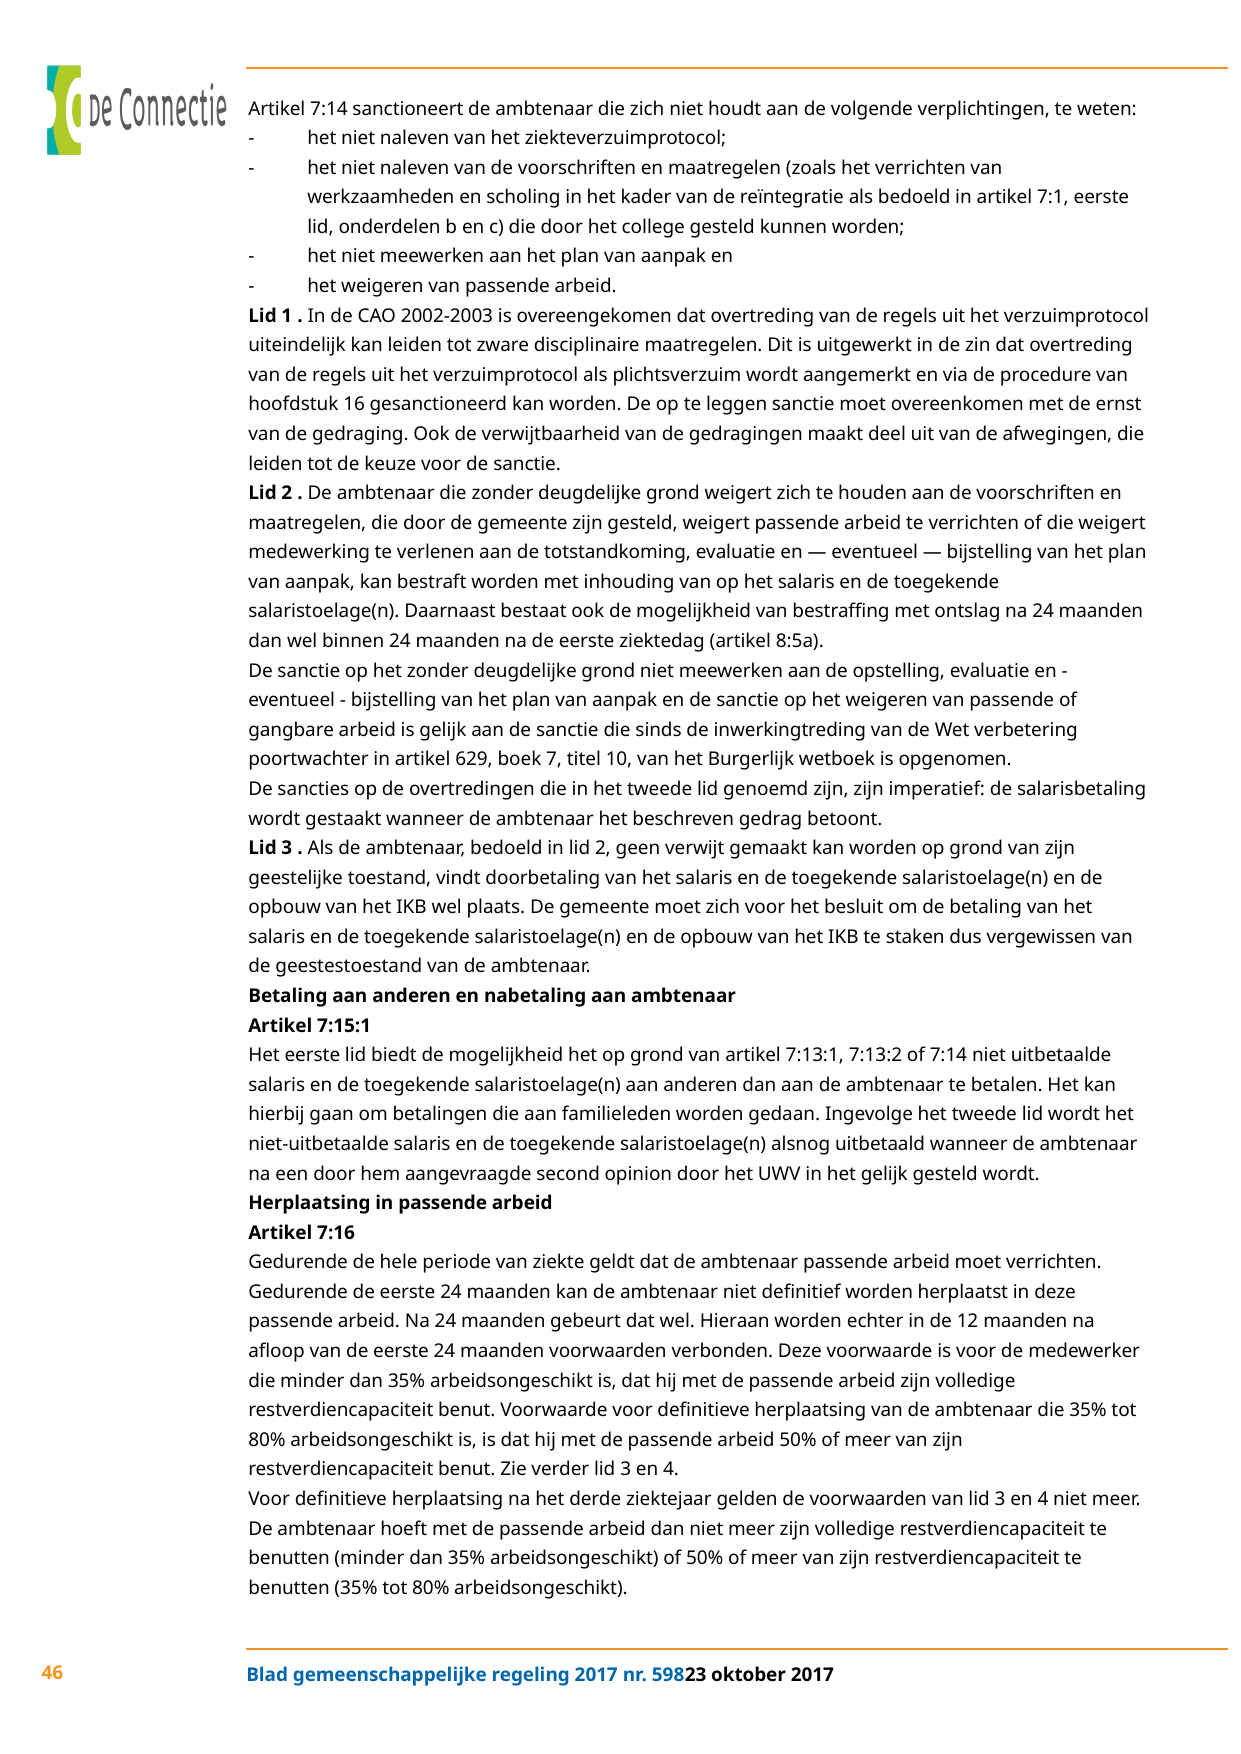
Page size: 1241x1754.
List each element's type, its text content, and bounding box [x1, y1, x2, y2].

text Artikel 7:14 sanctioneert de ambtenaar die zich niet houdt aan de volgende verplichtingen, te weten: [248, 95, 1152, 121]
text Voor definitieve herplaatsing na het derde ziektejaar gelden de voorwaarden van lid 3 en 4 niet meer. De ambtenaar hoeft met de passende arbeid dan niet meer zijn volledige restverdiencapaciteit te benutten (minder dan 35% arbeidsongeschikt) of 50% of meer van zijn restverdiencapaciteit te benutten (35% tot 80% arbeidsongeschikt). [248, 1485, 1152, 1600]
list het weigeren van passende arbeid. [248, 272, 1152, 298]
text De sancties op de overtredingen die in het tweede lid genoemd zijn, zijn imperatief: de salarisbetaling wordt gestaakt wanneer de ambtenaar het beschreven gedrag betoont. [248, 775, 1152, 831]
list het niet naleven van het ziekteverzuimprotocol; [248, 124, 1152, 150]
text Lid 1 . In de CAO 2002-2003 is overeengekomen dat overtreding van de regels uit het verzuimprotocol uiteindelijk kan leiden tot zware disciplinaire maatregelen. Dit is uitgewerkt in de zin dat overtreding van de regels uit het verzuimprotocol als plichtsverzuim wordt aangemerkt en via de procedure van hoofdstuk 16 gesanctioneerd kan worden. De op te leggen sanctie moet overeenkomen met de ernst van de gedraging. Ook de verwijtbaarheid van de gedragingen maakt deel uit van de afwegingen, die leiden tot de keuze voor de sanctie. [248, 302, 1152, 476]
text Herplaatsing in passende arbeid [248, 1189, 1152, 1215]
text Gedurende de hele periode van ziekte geldt dat de ambtenaar passende arbeid moet verrichten. Gedurende de eerste 24 maanden kan de ambtenaar niet definitief worden herplaatst in deze passende arbeid. Na 24 maanden gebeurt dat wel. Hieraan worden echter in de 12 maanden na afloop van de eerste 24 maanden voorwaarden verbonden. Deze voorwaarde is voor de medewerker die minder dan 35% arbeidsongeschikt is, dat hij met de passende arbeid zijn volledige restverdiencapaciteit benut. Voorwaarde voor definitieve herplaatsing van de ambtenaar die 35% tot 80% arbeidsongeschikt is, is dat hij met de passende arbeid 50% of meer van zijn restverdiencapaciteit benut. Zie verder lid 3 en 4. [248, 1248, 1152, 1481]
text Lid 2 . De ambtenaar die zonder deugdelijke grond weigert zich te houden aan de voorschriften en maatregelen, die door de gemeente zijn gesteld, weigert passende arbeid te verrichten of die weigert medewerking te verlenen aan de totstandkoming, evaluatie en — eventueel — bijstelling van het plan van aanpak, kan bestraft worden met inhouding van op het salaris en de toegekende salaristoelage(n). Daarnaast bestaat ook de mogelijkheid van bestraffing met ontslag na 24 maanden dan wel binnen 24 maanden na de eerste ziektedag (artikel 8:5a). [248, 479, 1152, 653]
list het niet naleven van de voorschriften en maatregelen (zoals het verrichten van werkzaamheden en scholing in het kader van de reïntegratie als bedoeld in artikel 7:1, eerste lid, onderdelen b en c) die door het college gesteld kunnen worden; [248, 154, 1152, 239]
text Betaling aan anderen en nabetaling aan ambtenaar [248, 982, 1152, 1008]
text Artikel 7:15:1 [248, 1012, 1152, 1038]
text Het eerste lid biedt de mogelijkheid het op grond van artikel 7:13:1, 7:13:2 of 7:14 niet uitbetaalde salaris en de toegekende salaristoelage(n) aan anderen dan aan de ambtenaar te betalen. Het kan hierbij gaan om betalingen die aan familieleden worden gedaan. Ingevolge het tweede lid wordt het niet-uitbetaalde salaris en de toegekende salaristoelage(n) alsnog uitbetaald wanneer de ambtenaar na een door hem aangevraagde second opinion door het UWV in het gelijk gesteld wordt. [248, 1041, 1152, 1186]
list het niet meewerken aan het plan van aanpak en [248, 243, 1152, 268]
picture [41, 47, 231, 172]
text De sanctie op het zonder deugdelijke grond niet meewerken aan de opstelling, evaluatie en - eventueel - bijstelling van het plan van aanpak en de sanctie op het weigeren van passende of gangbare arbeid is gelijk aan de sanctie die sinds de inwerkingtreding van de Wet verbetering poortwachter in artikel 629, boek 7, titel 10, van het Burgerlijk wetboek is opgenomen. [248, 657, 1152, 771]
text Artikel 7:16 [248, 1219, 1152, 1245]
text Lid 3 . Als de ambtenaar, bedoeld in lid 2, geen verwijt gemaakt kan worden op grond van zijn geestelijke toestand, vindt doorbetaling van het salaris en de toegekende salaristoelage(n) en de opbouw van het IKB wel plaats. De gemeente moet zich voor het besluit om de betaling van het salaris en de toegekende salaristoelage(n) en de opbouw van het IKB te staken dus vergewissen van de geestestoestand van de ambtenaar. [248, 834, 1152, 978]
